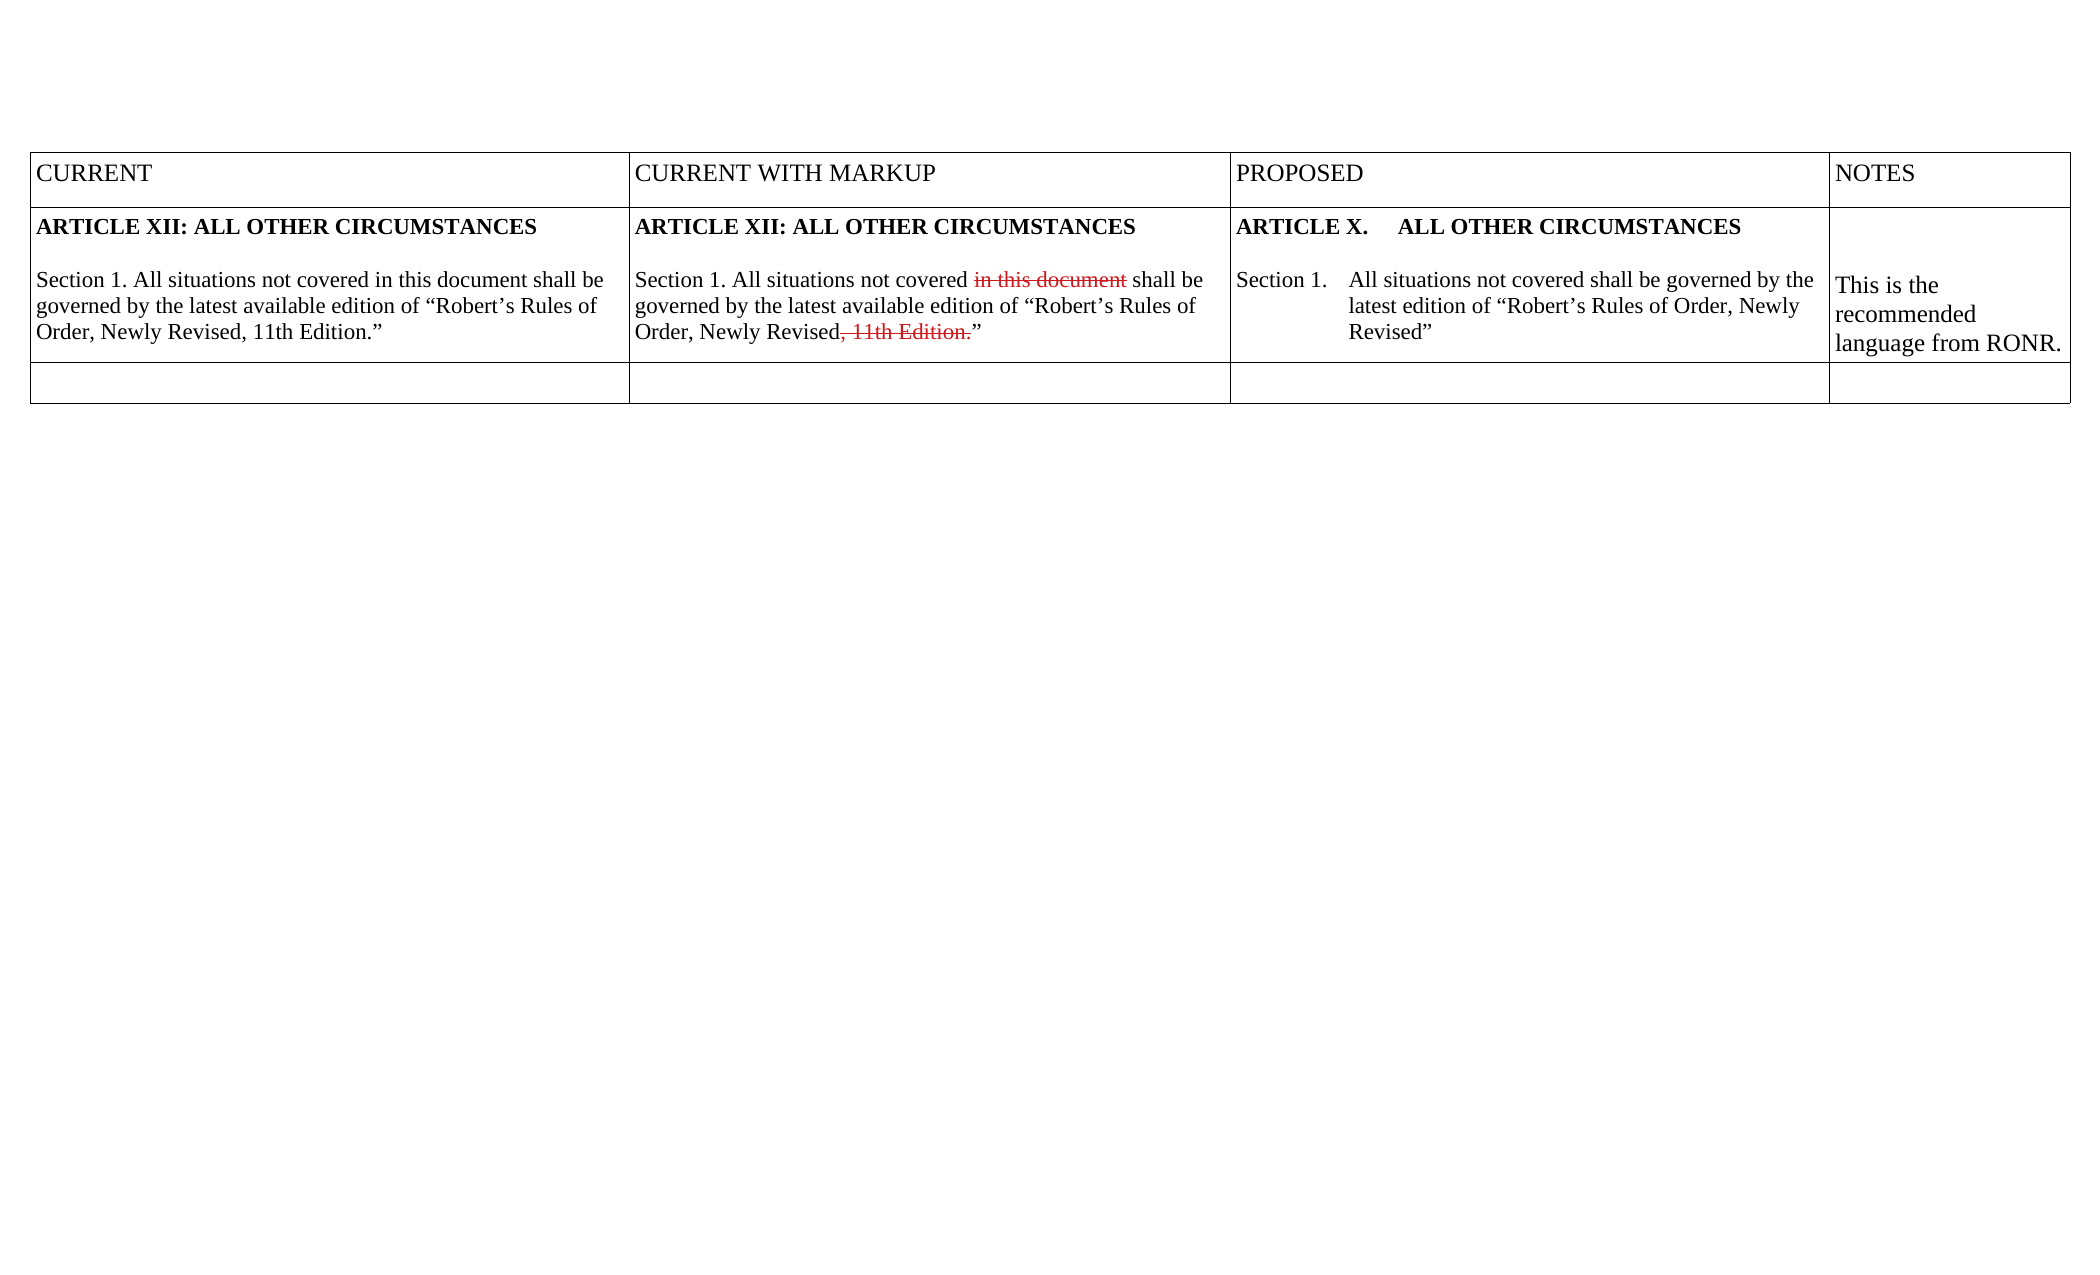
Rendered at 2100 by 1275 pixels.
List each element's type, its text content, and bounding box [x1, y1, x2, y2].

table_header PROPOSED [1231, 153, 1829, 207]
table_header CURRENT [31, 153, 629, 207]
table_cell ARTICLE XII: ALL OTHER CIRCUMSTANCES Section 1. All situations not covered in this document shall be governed by the latest available edition of “Robert’s Rules of Order, Newly Revised, 11th Edition.” [630, 208, 1230, 362]
table_cell ALL OTHER CIRCUMSTANCES All situations not covered shall be governed by the latest edition of “Robert’s Rules of Order, Newly Revised” [1231, 208, 1829, 362]
table_cell [31, 363, 629, 403]
table_cell [1830, 363, 2070, 403]
table_header NOTES [1830, 153, 2070, 207]
table_cell This is the recommended language from RONR. [1830, 208, 2070, 362]
table_cell [1231, 363, 1829, 403]
table_header CURRENT WITH MARKUP [630, 153, 1230, 207]
table_cell [630, 363, 1230, 403]
table_cell ARTICLE XII: ALL OTHER CIRCUMSTANCES Section 1. All situations not covered in this document shall be governed by the latest available edition of “Robert’s Rules of Order, Newly Revised, 11th Edition.” [31, 208, 629, 362]
